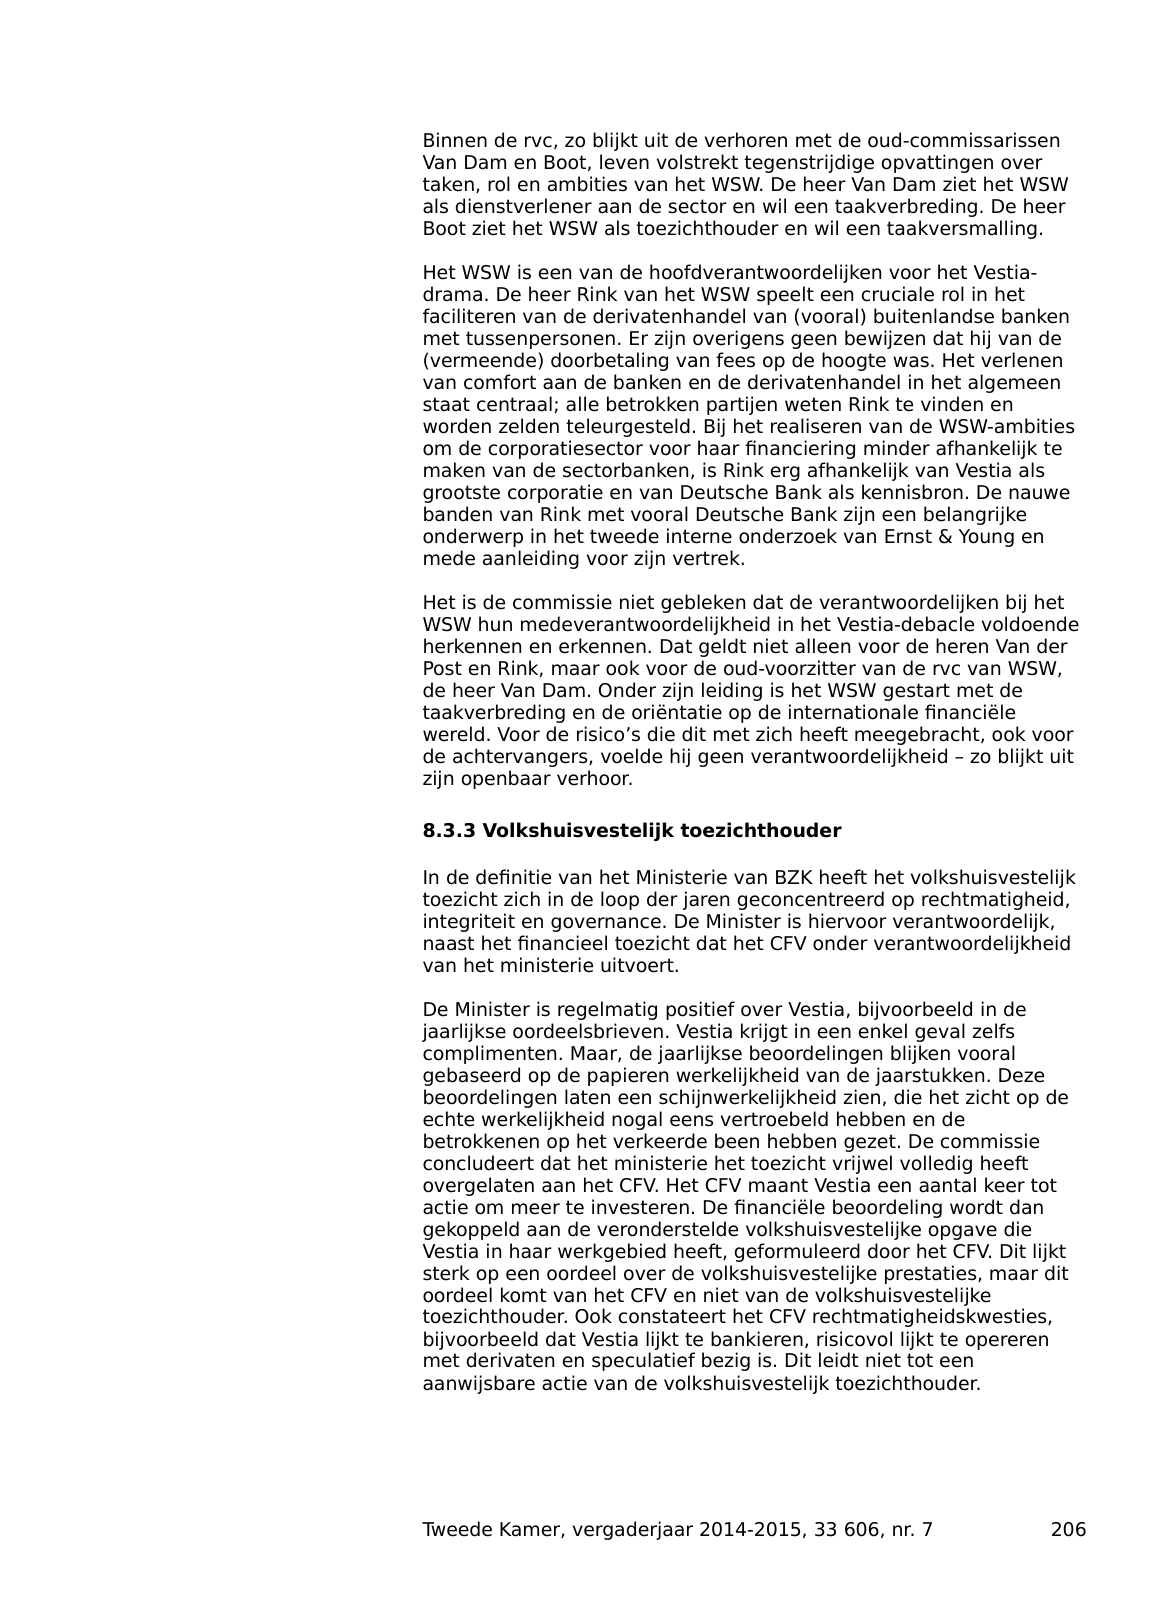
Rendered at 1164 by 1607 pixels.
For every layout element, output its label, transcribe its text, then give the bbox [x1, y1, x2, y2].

text Het is de commissie niet gebleken dat de verantwoordelijken bij het WSW hun medeverantwoordelijkheid in het Vestia-debacle voldoende herkennen en erkennen. Dat geldt niet alleen voor de heren Van der Post en Rink, maar ook voor de oud-voorzitter van de rvc van WSW, de heer Van Dam. Onder zijn leiding is het WSW gestart met de taakverbreding en de oriëntatie op de internationale financiële wereld. Voor de risico’s die dit met zich heeft meegebracht, ook voor de achtervangers, voelde hij geen verantwoordelijkheid – zo blijkt uit zijn openbaar verhoor. [422, 592, 1087, 790]
text Het WSW is een van de hoofdverantwoordelijken voor het Vestia-drama. De heer Rink van het WSW speelt een cruciale rol in het faciliteren van de derivatenhandel van (vooral) buitenlandse banken met tussenpersonen. Er zijn overigens geen bewijzen dat hij van de (vermeende) doorbetaling van fees op de hoogte was. Het verlenen van comfort aan de banken en de derivatenhandel in het algemeen staat centraal; alle betrokken partijen weten Rink te vinden en worden zelden teleurgesteld. Bij het realiseren van de WSW-ambities om de corporatiesector voor haar financiering minder afhankelijk te maken van de sectorbanken, is Rink erg afhankelijk van Vestia als grootste corporatie en van Deutsche Bank als kennisbron. De nauwe banden van Rink met vooral Deutsche Bank zijn een belangrijke onderwerp in het tweede interne onderzoek van Ernst & Young en mede aanleiding voor zijn vertrek. [422, 262, 1087, 570]
text Binnen de rvc, zo blijkt uit de verhoren met de oud-commissarissen Van Dam en Boot, leven volstrekt tegenstrijdige opvattingen over taken, rol en ambities van het WSW. De heer Van Dam ziet het WSW als dienstverlener aan de sector en wil een taakverbreding. De heer Boot ziet het WSW als toezichthouder en wil een taakversmalling. [422, 130, 1087, 240]
text De Minister is regelmatig positief over Vestia, bijvoorbeeld in de jaarlijkse oordeelsbrieven. Vestia krijgt in een enkel geval zelfs complimenten. Maar, de jaarlijkse beoordelingen blijken vooral gebaseerd op de papieren werkelijkheid van de jaarstukken. Deze beoordelingen laten een schijnwerkelijkheid zien, die het zicht op de echte werkelijkheid nogal eens vertroebeld hebben en de betrokkenen op het verkeerde been hebben gezet. De commissie concludeert dat het ministerie het toezicht vrijwel volledig heeft overgelaten aan het CFV. Het CFV maant Vestia een aantal keer tot actie om meer te investeren. De financiële beoordeling wordt dan gekoppeld aan de veronderstelde volkshuisvestelijke opgave die Vestia in haar werkgebied heeft, geformuleerd door het CFV. Dit lijkt sterk op een oordeel over de volkshuisvestelijke prestaties, maar dit oordeel komt van het CFV en niet van de volkshuisvestelijke toezichthouder. Ook constateert het CFV rechtmatigheidskwesties, bijvoorbeeld dat Vestia lijkt te bankieren, risicovol lijkt te opereren met derivaten en speculatief bezig is. Dit leidt niet tot een aanwijsbare actie van de volkshuisvestelijk toezichthouder. [422, 999, 1087, 1394]
text In de definitie van het Ministerie van BZK heeft het volkshuisvestelijk toezicht zich in de loop der jaren geconcentreerd op rechtmatigheid, integriteit en governance. De Minister is hiervoor verantwoordelijk, naast het financieel toezicht dat het CFV onder verantwoordelijkheid van het ministerie uitvoert. [422, 867, 1087, 977]
subtitle 8.3.3 Volkshuisvestelijk toezichthouder [422, 820, 1087, 842]
